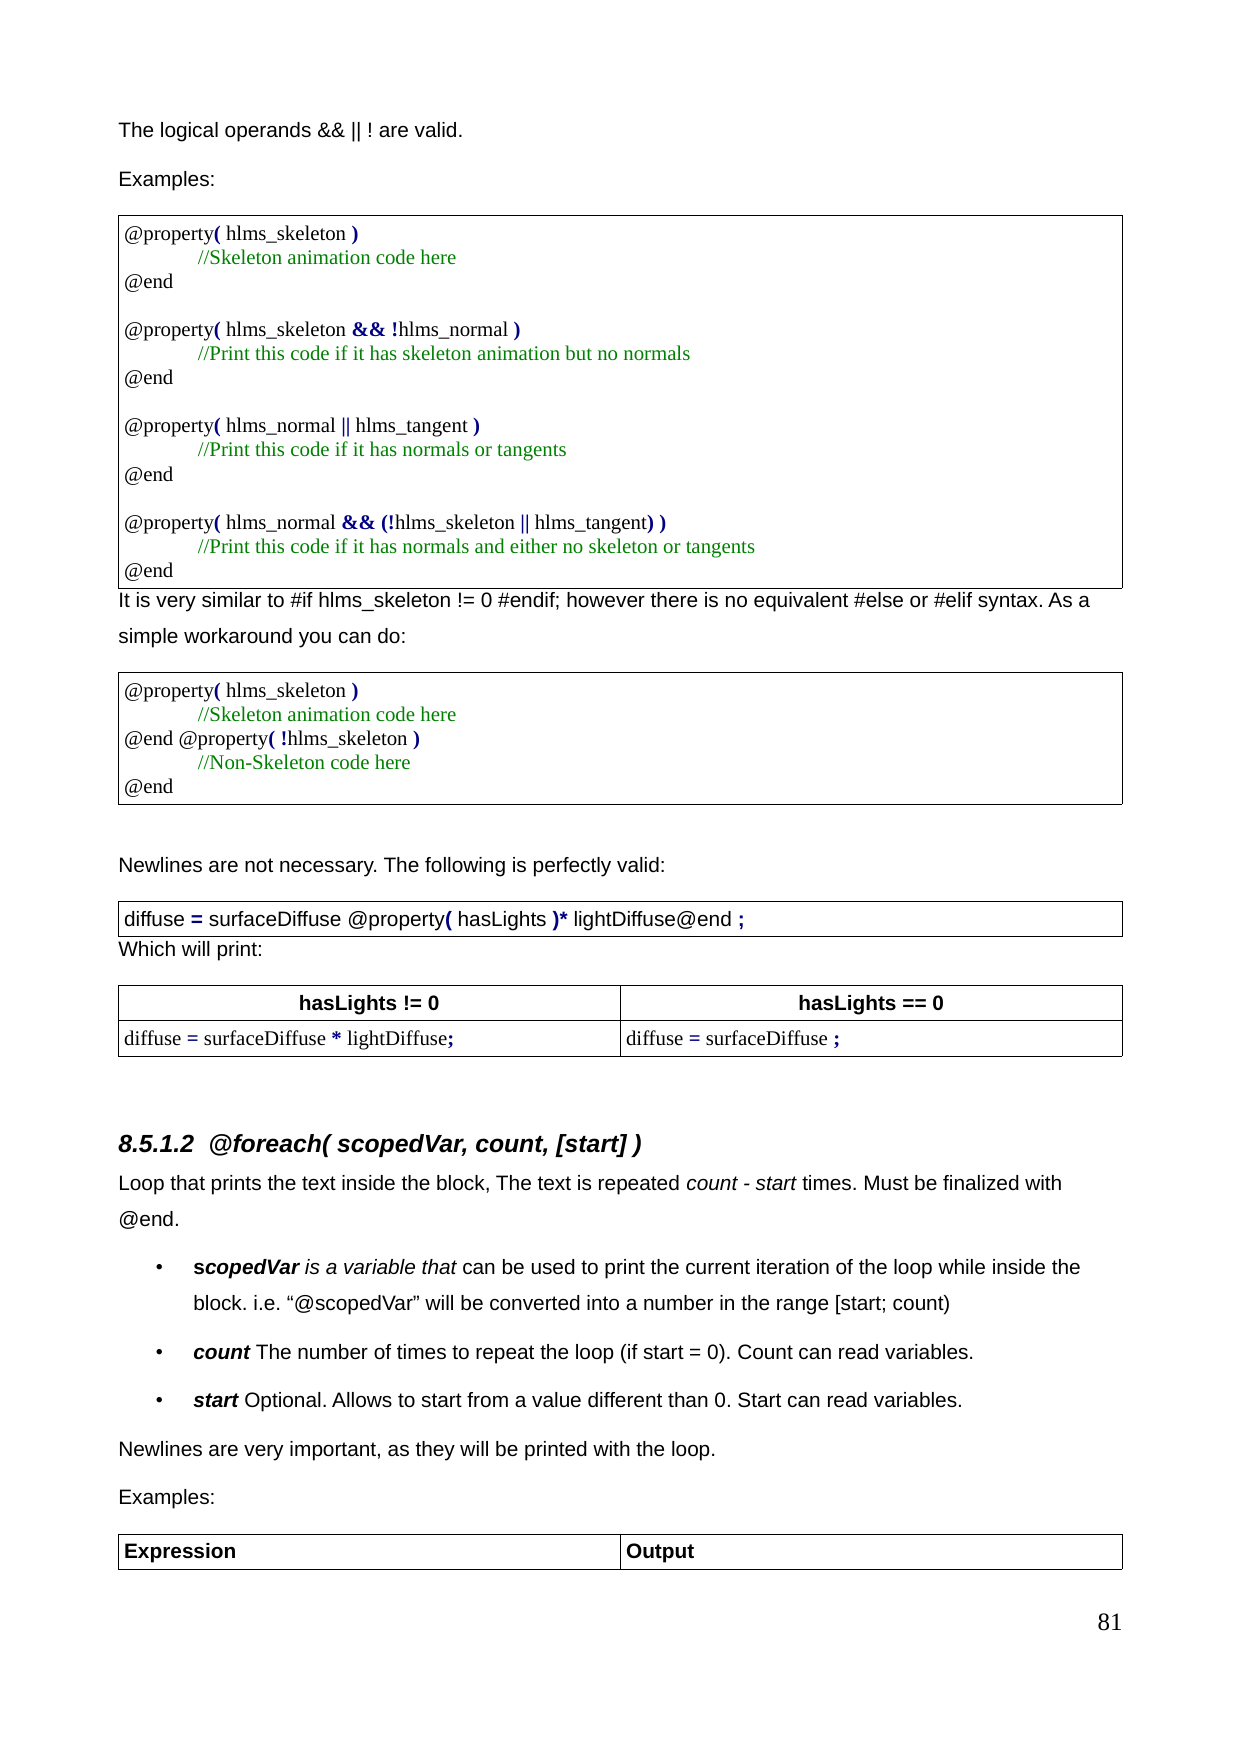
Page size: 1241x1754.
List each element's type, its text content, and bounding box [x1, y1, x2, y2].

list start Optional. Allows to start from a value different than 0. Start can read variables. [156, 1388, 1122, 1412]
text The logical operands && || ! are valid. [118, 118, 1122, 142]
table_cell diffuse = surfaceDiffuse * lightDiffuse; [119, 1021, 620, 1056]
text It is very similar to #if hlms_skeleton != 0 #endif; however there is no equivalent #else or #elif syntax. As a simple workaround you can do: [118, 589, 1122, 647]
text Examples: [118, 1485, 1122, 1509]
table_header Expression [119, 1535, 620, 1569]
table_header @property( hlms_skeleton ) //Skeleton animation code here @end @property( hlms_skeleton && !hlms_normal ) //Print this code if it has skeleton animation but no normals @end @property( hlms_normal || hlms_tangent ) //Print this code if it has normals or tangents @end @property( hlms_normal && (!hlms_skeleton || hlms_tangent) ) //Print this code if it has normals and either no skeleton or tangents @end [119, 216, 1122, 587]
text Which will print: [118, 937, 1122, 960]
table_header hasLights != 0 [119, 986, 620, 1020]
table_cell diffuse = surfaceDiffuse ; [621, 1021, 1122, 1056]
text Examples: [118, 167, 1122, 191]
table_header @property( hlms_skeleton ) //Skeleton animation code here @end @property( !hlms_skeleton ) //Non-Skeleton code here @end [119, 673, 1122, 804]
list scopedVar is a variable that can be used to print the current iteration of the loop while inside the block. i.e. “@scopedVar” will be converted into a number in the range [start; count) [156, 1255, 1122, 1315]
text Loop that prints the text inside the block, The text is repeated count - start times. Must be finalized with @end. [118, 1171, 1122, 1231]
table_header diffuse = surfaceDiffuse @property( hasLights )* lightDiffuse@end ; [119, 902, 1122, 936]
text Newlines are not necessary. The following is perfectly valid: [118, 852, 1122, 876]
subtitle @foreach( scopedVar, count, [start] ) [118, 1129, 1122, 1158]
list count The number of times to repeat the loop (if start = 0). Count can read variables. [156, 1339, 1122, 1363]
table_header Output [621, 1535, 1122, 1569]
text Newlines are very important, as they will be printed with the loop. [118, 1437, 1122, 1461]
table_header hasLights == 0 [621, 986, 1122, 1020]
